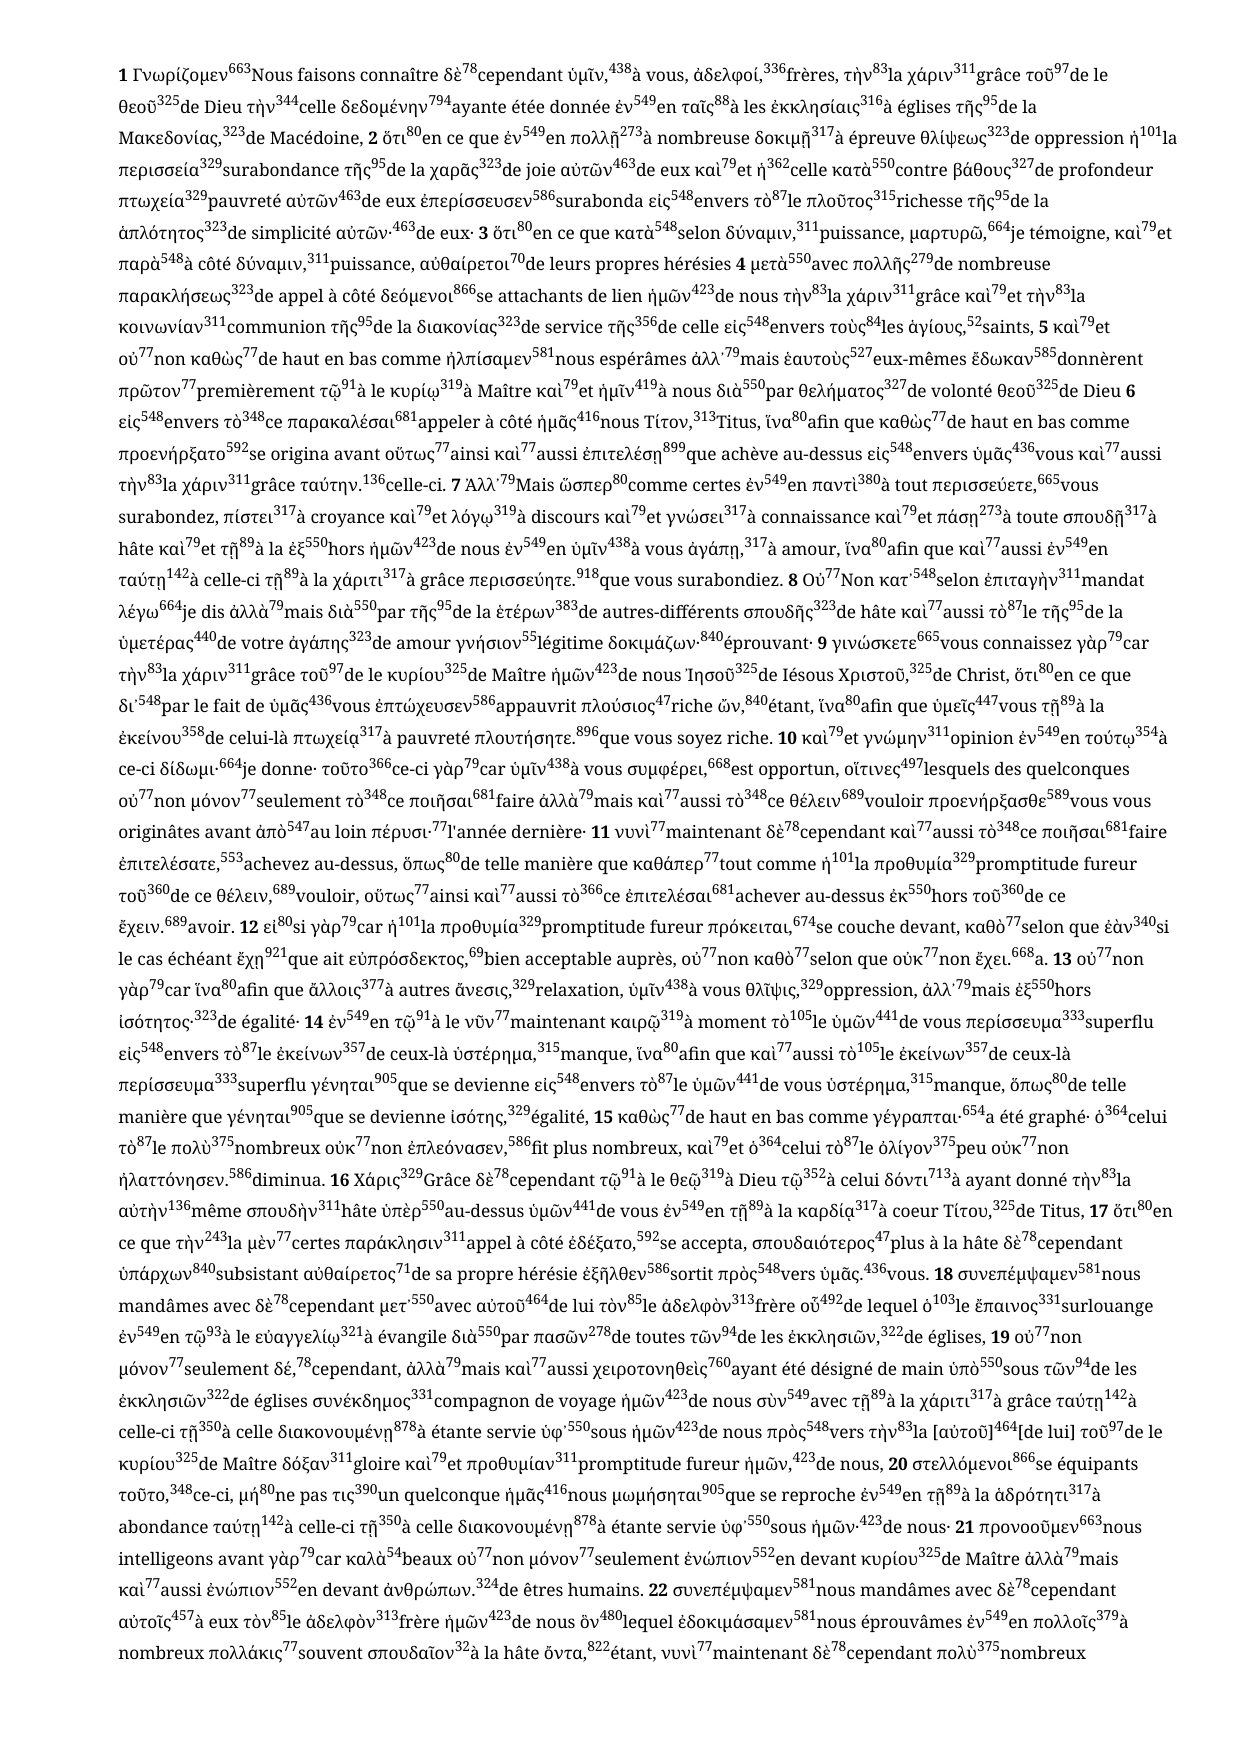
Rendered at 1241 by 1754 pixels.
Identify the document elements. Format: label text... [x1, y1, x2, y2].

text 1 Γνωρίζομεν663Nous faisons connaître δὲ78cependant ὑμῖν,438à vous, ἀδελφοί,336frères, τὴν83la χάριν311grâce τοῦ97de le θεοῦ325de Dieu τὴν344celle δεδομένην794ayante étée donnée ἐν549en ταῖς88à les ἐκκλησίαις316à églises τῆς95de la Μακεδονίας,323de Macédoine, 2 ὅτι80en ce que ἐν549en πολλῇ273à nombreuse δοκιμῇ317à épreuve θλίψεως323de oppression ἡ101la περισσεία329surabondance τῆς95de la χαρᾶς323de joie αὐτῶν463de eux καὶ79et ἡ362celle κατὰ550contre βάθους327de profondeur πτωχεία329pauvreté αὐτῶν463de eux ἐπερίσσευσεν586surabonda εἰς548envers τὸ87le πλοῦτος315richesse τῆς95de la ἁπλότητος323de simplicité αὐτῶν·463de eux· 3 ὅτι80en ce que κατὰ548selon δύναμιν,311puissance, μαρτυρῶ,664je témoigne, καὶ79et παρὰ548à côté δύναμιν,311puissance, αὐθαίρετοι70de leurs propres hérésies 4 μετὰ550avec πολλῆς279de nombreuse παρακλήσεως323de appel à côté δεόμενοι866se attachants de lien ἡμῶν423de nous τὴν83la χάριν311grâce καὶ79et τὴν83la κοινωνίαν311communion τῆς95de la διακονίας323de service τῆς356de celle εἰς548envers τοὺς84les ἁγίους,52saints, 5 καὶ79et οὐ77non καθὼς77de haut en bas comme ἠλπίσαμεν581nous espérâmes ἀλλ᾽79mais ἑαυτοὺς527eux-mêmes ἔδωκαν585donnèrent πρῶτον77premièrement τῷ91à le κυρίῳ319à Maître καὶ79et ἡμῖν419à nous διὰ550par θελήματος327de volonté θεοῦ325de Dieu 6 εἰς548envers τὸ348ce παρακαλέσαι681appeler à côté ἡμᾶς416nous Τίτον,313Titus, ἵνα80afin que καθὼς77de haut en bas comme προενήρξατο592se origina avant οὕτως77ainsi καὶ77aussi ἐπιτελέσῃ899que achève au-dessus εἰς548envers ὑμᾶς436vous καὶ77aussi τὴν83la χάριν311grâce ταύτην.136celle-ci. 7 Ἀλλ᾽79Mais ὥσπερ80comme certes ἐν549en παντὶ380à tout περισσεύετε,665vous surabondez, πίστει317à croyance καὶ79et λόγῳ319à discours καὶ79et γνώσει317à connaissance καὶ79et πάσῃ273à toute σπουδῇ317à hâte καὶ79et τῇ89à la ἐξ550hors ἡμῶν423de nous ἐν549en ὑμῖν438à vous ἀγάπῃ,317à amour, ἵνα80afin que καὶ77aussi ἐν549en ταύτῃ142à celle-ci τῇ89à la χάριτι317à grâce περισσεύητε.918que vous surabondiez. 8 Οὐ77Non κατ᾽548selon ἐπιταγὴν311mandat λέγω664je dis ἀλλὰ79mais διὰ550par τῆς95de la ἑτέρων383de autres-différents σπουδῆς323de hâte καὶ77aussi τὸ87le τῆς95de la ὑμετέρας440de votre ἀγάπης323de amour γνήσιον55légitime δοκιμάζων·840éprouvant· 9 γινώσκετε665vous connaissez γὰρ79car τὴν83la χάριν311grâce τοῦ97de le κυρίου325de Maître ἡμῶν423de nous Ἰησοῦ325de Iésous Χριστοῦ,325de Christ, ὅτι80en ce que δι᾽548par le fait de ὑμᾶς436vous ἐπτώχευσεν586appauvrit πλούσιος47riche ὤν,840étant, ἵνα80afin que ὑμεῖς447vous τῇ89à la ἐκείνου358de celui-là πτωχείᾳ317à pauvreté πλουτήσητε.896que vous soyez riche. 10 καὶ79et γνώμην311opinion ἐν549en τούτῳ354à ce-ci δίδωμι·664je donne· τοῦτο366ce-ci γὰρ79car ὑμῖν438à vous συμφέρει,668est opportun, οἵτινες497lesquels des quelconques οὐ77non μόνον77seulement τὸ348ce ποιῆσαι681faire ἀλλὰ79mais καὶ77aussi τὸ348ce θέλειν689vouloir προενήρξασθε589vous vous originâtes avant ἀπὸ547au loin πέρυσι·77l'année dernière· 11 νυνὶ77maintenant δὲ78cependant καὶ77aussi τὸ348ce ποιῆσαι681faire ἐπιτελέσατε,553achevez au-dessus, ὅπως80de telle manière que καθάπερ77tout comme ἡ101la προθυμία329promptitude fureur τοῦ360de ce θέλειν,689vouloir, οὕτως77ainsi καὶ77aussi τὸ366ce ἐπιτελέσαι681achever au-dessus ἐκ550hors τοῦ360de ce ἔχειν.689avoir. 12 εἰ80si γὰρ79car ἡ101la προθυμία329promptitude fureur πρόκειται,674se couche devant, καθὸ77selon que ἐὰν340si le cas échéant ἔχῃ921que ait εὐπρόσδεκτος,69bien acceptable auprès, οὐ77non καθὸ77selon que οὐκ77non ἔχει.668a. 13 οὐ77non γὰρ79car ἵνα80afin que ἄλλοις377à autres ἄνεσις,329relaxation, ὑμῖν438à vous θλῖψις,329oppression, ἀλλ᾽79mais ἐξ550hors ἰσότητος·323de égalité· 14 ἐν549en τῷ91à le νῦν77maintenant καιρῷ319à moment τὸ105le ὑμῶν441de vous περίσσευμα333superflu εἰς548envers τὸ87le ἐκείνων357de ceux-là ὑστέρημα,315manque, ἵνα80afin que καὶ77aussi τὸ105le ἐκείνων357de ceux-là περίσσευμα333superflu γένηται905que se devienne εἰς548envers τὸ87le ὑμῶν441de vous ὑστέρημα,315manque, ὅπως80de telle manière que γένηται905que se devienne ἰσότης,329égalité, 15 καθὼς77de haut en bas comme γέγραπται·654a été graphé· ὁ364celui τὸ87le πολὺ375nombreux οὐκ77non ἐπλεόνασεν,586fit plus nombreux, καὶ79et ὁ364celui τὸ87le ὀλίγον375peu οὐκ77non ἠλαττόνησεν.586diminua. 16 Χάρις329Grâce δὲ78cependant τῷ91à le θεῷ319à Dieu τῷ352à celui δόντι713à ayant donné τὴν83la αὐτὴν136même σπουδὴν311hâte ὑπὲρ550au-dessus ὑμῶν441de vous ἐν549en τῇ89à la καρδίᾳ317à coeur Τίτου,325de Titus, 17 ὅτι80en ce que τὴν243la μὲν77certes παράκλησιν311appel à côté ἐδέξατο,592se accepta, σπουδαιότερος47plus à la hâte δὲ78cependant ὑπάρχων840subsistant αὐθαίρετος71de sa propre hérésie ἐξῆλθεν586sortit πρὸς548vers ὑμᾶς.436vous. 18 συνεπέμψαμεν581nous mandâmes avec δὲ78cependant μετ᾽550avec αὐτοῦ464de lui τὸν85le ἀδελφὸν313frère οὗ492de lequel ὁ103le ἔπαινος331surlouange ἐν549en τῷ93à le εὐαγγελίῳ321à évangile διὰ550par πασῶν278de toutes τῶν94de les ἐκκλησιῶν,322de églises, 19 οὐ77non μόνον77seulement δέ,78cependant, ἀλλὰ79mais καὶ77aussi χειροτονηθεὶς760ayant été désigné de main ὑπὸ550sous τῶν94de les ἐκκλησιῶν322de églises συνέκδημος331compagnon de voyage ἡμῶν423de nous σὺν549avec τῇ89à la χάριτι317à grâce ταύτῃ142à celle-ci τῇ350à celle διακονουμένῃ878à étante servie ὑφ᾽550sous ἡμῶν423de nous πρὸς548vers τὴν83la [αὐτοῦ]464[de lui] τοῦ97de le κυρίου325de Maître δόξαν311gloire καὶ79et προθυμίαν311promptitude fureur ἡμῶν,423de nous, 20 στελλόμενοι866se équipants τοῦτο,348ce-ci, μή80ne pas τις390un quelconque ἡμᾶς416nous μωμήσηται905que se reproche ἐν549en τῇ89à la ἁδρότητι317à abondance ταύτῃ142à celle-ci τῇ350à celle διακονουμένῃ878à étante servie ὑφ᾽550sous ἡμῶν·423de nous· 21 προνοοῦμεν663nous intelligeons avant γὰρ79car καλὰ54beaux οὐ77non μόνον77seulement ἐνώπιον552en devant κυρίου325de Maître ἀλλὰ79mais καὶ77aussi ἐνώπιον552en devant ἀνθρώπων.324de êtres humains. 22 συνεπέμψαμεν581nous mandâmes avec δὲ78cependant αὐτοῖς457à eux τὸν85le ἀδελφὸν313frère ἡμῶν423de nous ὃν480lequel ἐδοκιμάσαμεν581nous éprouvâmes ἐν549en πολλοῖς379à nombreux πολλάκις77souvent σπουδαῖον32à la hâte ὄντα,822étant, νυνὶ77maintenant δὲ78cependant πολὺ375nombreux σπουδαιότερον77plus en hâte πεποιθήσει317à confiance πολλῇ273à nombreuse τῇ350à celle εἰς548envers ὑμᾶς.436vous. 23 εἴτε79soit ὑπὲρ550au-dessus Τίτου,325de Titus, κοινωνὸς331communiant ἐμὸς231mien καὶ79et εἰς548envers ὑμᾶς436vous συνεργός·71co-travailleur· εἴτε79soit ἀδελφοὶ330frères ἡμῶν,423de nous, ἀπόστολοι330envoyés ἐκκλησιῶν,322de églises, δόξα329gloire Χριστοῦ.325de Christ. 24 τὴν83la οὖν79donc ἔνδειξιν311indication τῆς95de la ἀγάπης323de amour ὑμῶν441de vous καὶ79et ἡμῶν423de nous καυχήσεως323de vanterie ὑπὲρ550au-dessus ὑμῶν441de vous εἰς548envers αὐτοὺς451eux ἐνδεικνύμενοι866se montrants dedans εἰς548envers πρόσωπον315face τῶν94de les ἐκκλησιῶν.322de églises. [118, 59, 1181, 1665]
